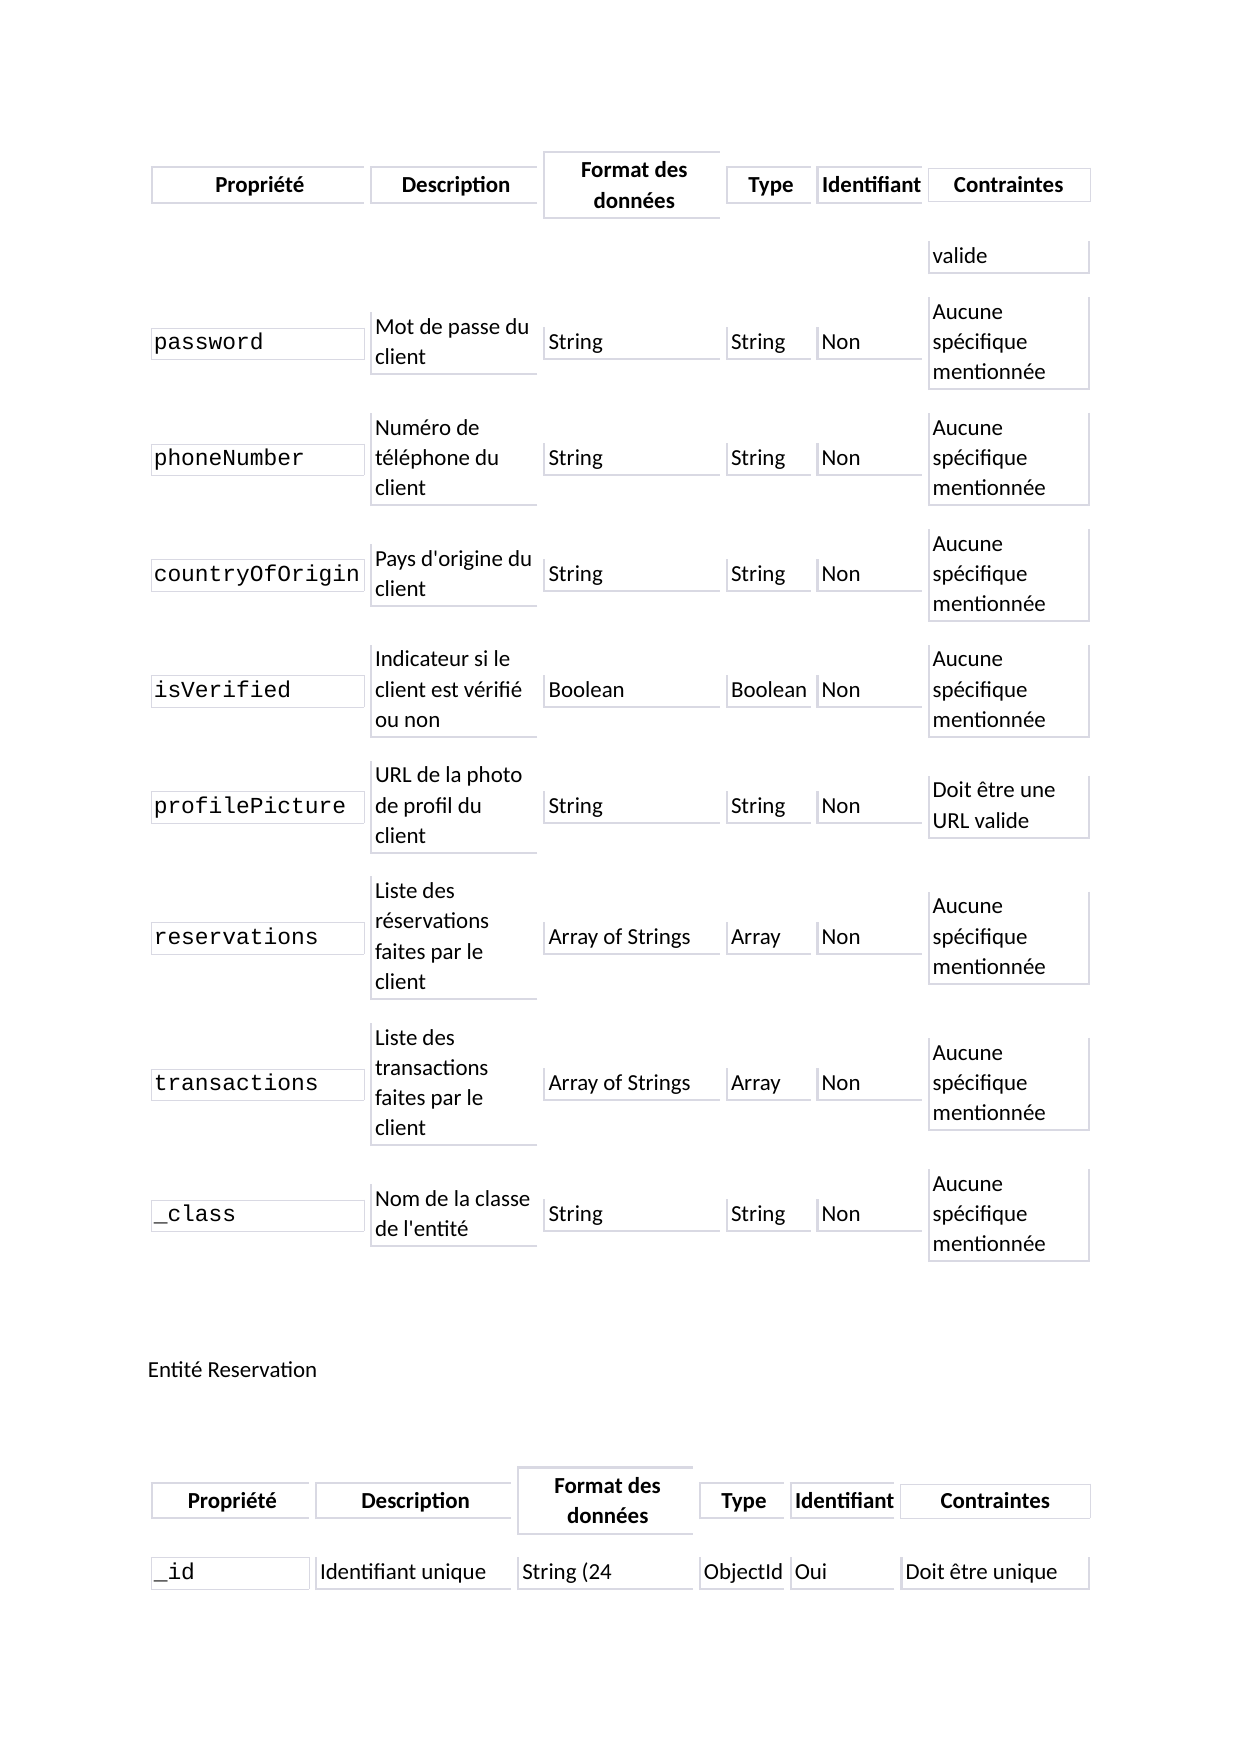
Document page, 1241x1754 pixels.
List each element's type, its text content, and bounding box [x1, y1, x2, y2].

table_header Description [312, 1464, 514, 1554]
table_cell [540, 238, 723, 294]
table_cell String [723, 526, 813, 642]
table_header Contraintes [925, 148, 1093, 238]
table_cell Boolean [723, 642, 813, 758]
table_cell String [540, 1166, 723, 1282]
table_cell countryOfOrigin [148, 526, 367, 642]
table_cell _id [148, 1554, 312, 1593]
table_cell Non [814, 1166, 924, 1282]
table_cell Identifiant unique [312, 1554, 514, 1593]
table_cell Indicateur si le client est vérifié ou non [367, 642, 540, 758]
table_cell Nom de la classe de l'entité [367, 1166, 540, 1282]
table_cell Liste des transactions faites par le client [367, 1020, 540, 1166]
table_cell [148, 238, 367, 294]
table_cell [814, 238, 924, 294]
table_cell Non [814, 1020, 924, 1166]
table_cell Array of Strings [540, 874, 723, 1020]
table_cell Aucune spécifique mentionnée [925, 294, 1093, 410]
text Entité Reservation [148, 1355, 1093, 1383]
table_cell isVerified [148, 642, 367, 758]
table_header Propriété [148, 1464, 312, 1554]
table_cell Doit être une URL valide [925, 758, 1093, 873]
table_cell _class [148, 1166, 367, 1282]
table_cell Aucune spécifique mentionnée [925, 526, 1093, 642]
table_cell Array [723, 874, 813, 1020]
table_cell Non [814, 410, 924, 526]
table_cell String [723, 410, 813, 526]
table_cell password [148, 294, 367, 410]
table_cell String (24 [514, 1554, 696, 1593]
table_header Contraintes [898, 1464, 1093, 1554]
table_cell Mot de passe du client [367, 294, 540, 410]
table_cell String [723, 294, 813, 410]
table_cell String [723, 1166, 813, 1282]
table_cell URL de la photo de profil du client [367, 758, 540, 873]
table_cell Aucune spécifique mentionnée [925, 1166, 1093, 1282]
table_cell Oui [787, 1554, 897, 1593]
table_header Description [367, 148, 540, 238]
table_cell String [540, 410, 723, 526]
table_cell Liste des réservations faites par le client [367, 874, 540, 1020]
table_header Type [696, 1464, 787, 1554]
table_header Format des données [540, 148, 723, 238]
table_cell Numéro de téléphone du client [367, 410, 540, 526]
table_cell Boolean [540, 642, 723, 758]
table_cell Non [814, 294, 924, 410]
table_header Format des données [514, 1464, 696, 1554]
table_header Propriété [148, 148, 367, 238]
table_cell String [540, 526, 723, 642]
table_cell transactions [148, 1020, 367, 1166]
table_cell valide [925, 238, 1093, 294]
table_cell Aucune spécifique mentionnée [925, 874, 1093, 1020]
table_header Type [723, 148, 813, 238]
table_cell Aucune spécifique mentionnée [925, 1020, 1093, 1166]
table_cell [367, 238, 540, 294]
table_cell Non [814, 758, 924, 873]
table_cell Array [723, 1020, 813, 1166]
table_cell Pays d'origine du client [367, 526, 540, 642]
table_cell ObjectId [696, 1554, 787, 1593]
table_cell Non [814, 526, 924, 642]
table_header Identifiant [787, 1464, 897, 1554]
table_cell profilePicture [148, 758, 367, 873]
table_cell Non [814, 642, 924, 758]
table_cell Aucune spécifique mentionnée [925, 410, 1093, 526]
table_cell [723, 238, 813, 294]
table_cell Doit être unique [898, 1554, 1093, 1593]
table_cell reservations [148, 874, 367, 1020]
table_cell String [540, 758, 723, 873]
table_cell Aucune spécifique mentionnée [925, 642, 1093, 758]
table_cell Non [814, 874, 924, 1020]
table_header Identifiant [814, 148, 924, 238]
table_cell phoneNumber [148, 410, 367, 526]
table_cell String [540, 294, 723, 410]
table_cell Array of Strings [540, 1020, 723, 1166]
table_cell String [723, 758, 813, 873]
